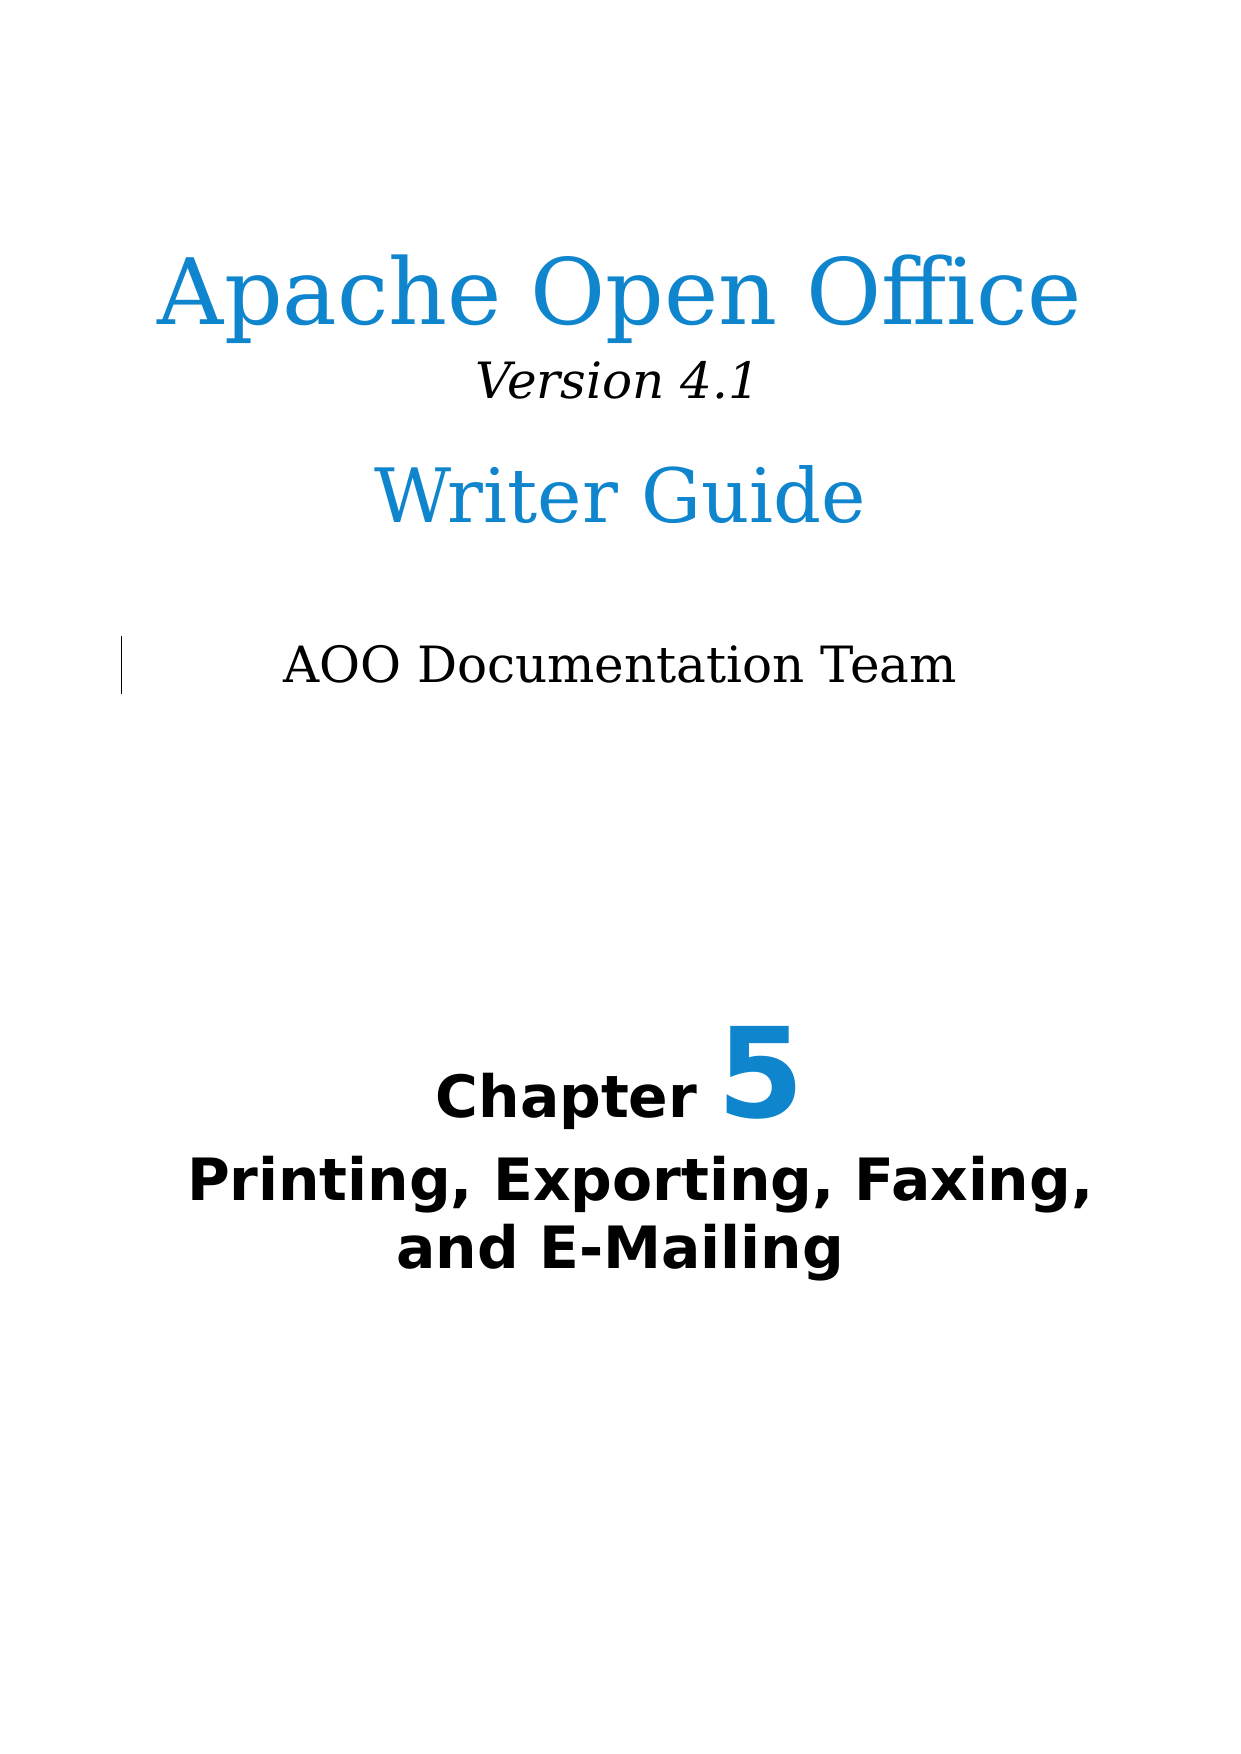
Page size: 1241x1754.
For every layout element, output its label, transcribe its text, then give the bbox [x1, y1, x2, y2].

text AOO Documentation Team [136, 636, 1104, 694]
subtitle Version 4.1 [136, 352, 1104, 410]
text Writer Guide [136, 452, 1104, 540]
subtitle Chapter 5 Printing, Exporting, Faxing, and E‑Mailing [136, 1001, 1104, 1282]
text Apache Open Office [136, 239, 1104, 346]
